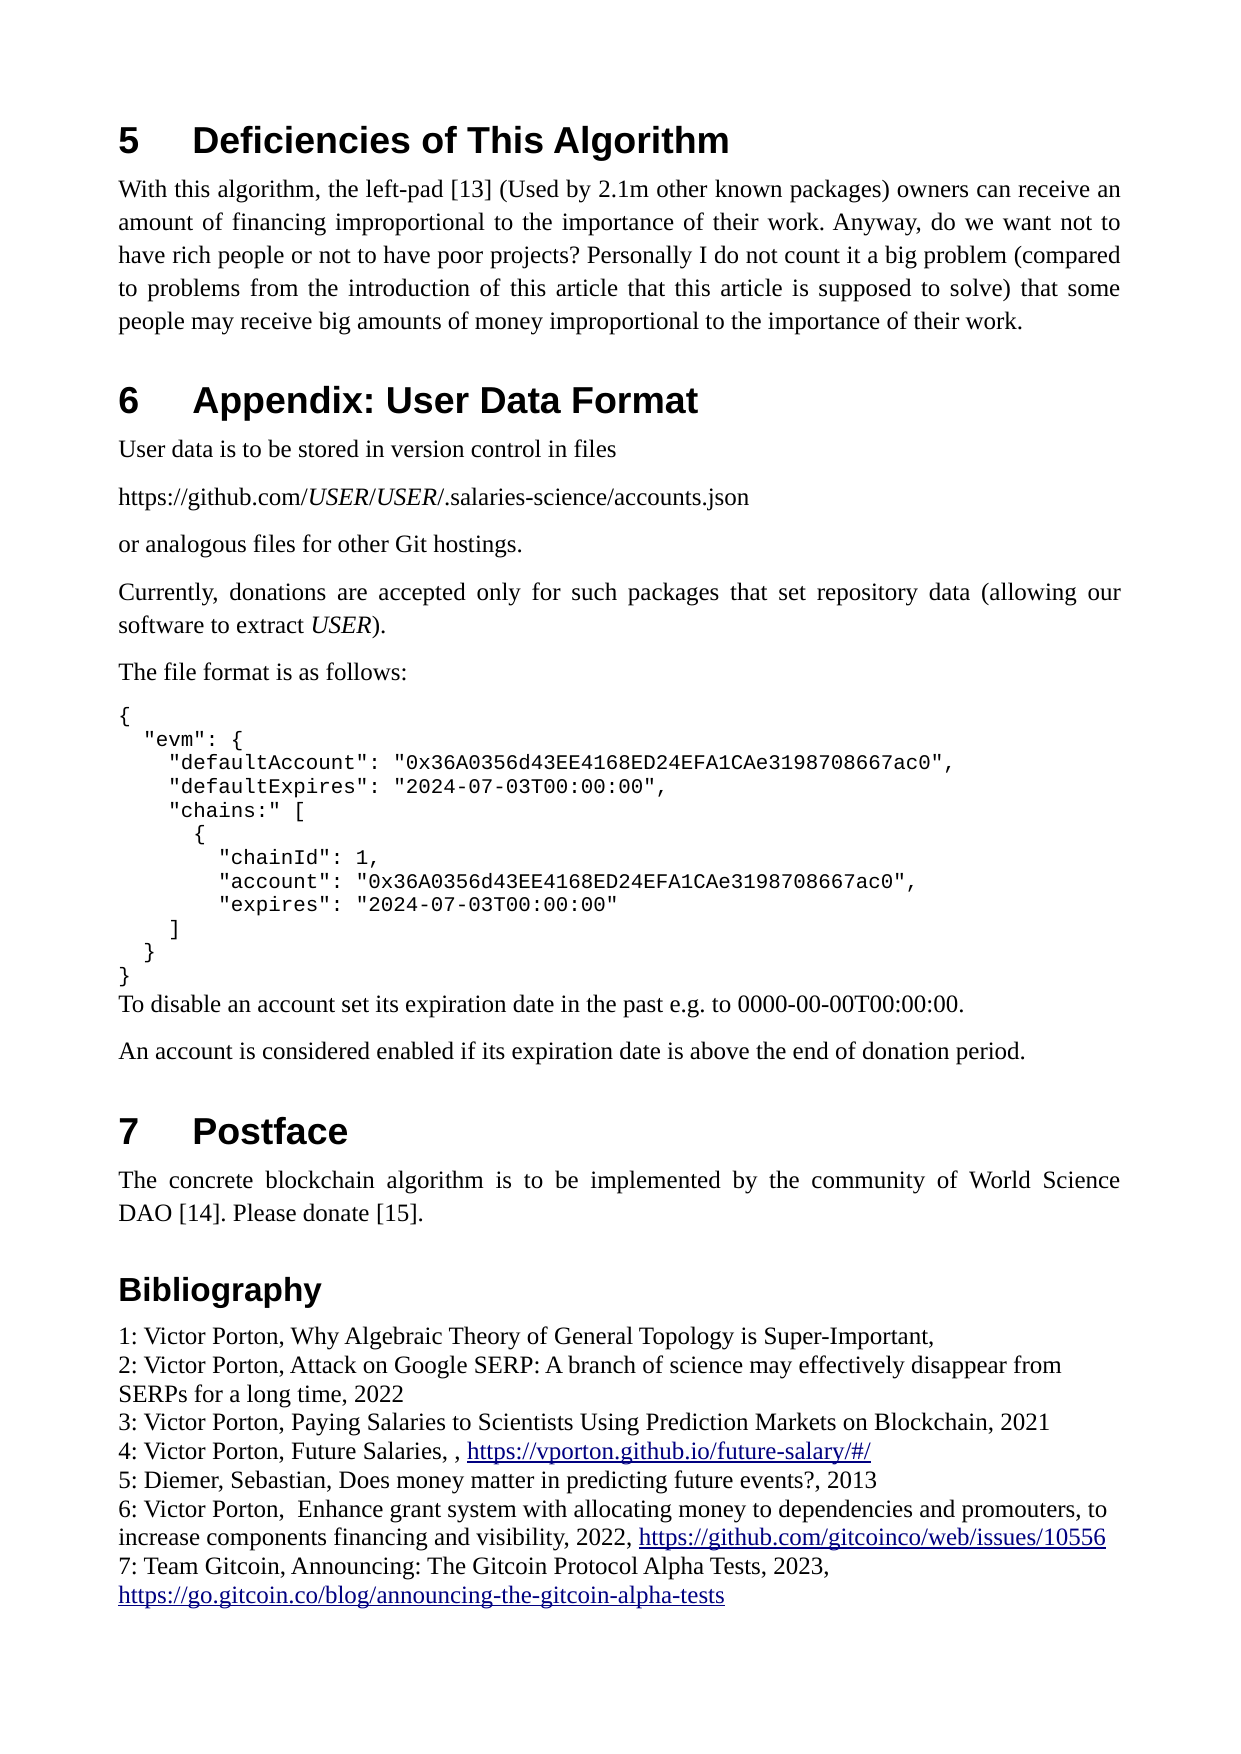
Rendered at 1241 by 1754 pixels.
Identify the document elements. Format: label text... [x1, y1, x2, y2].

text User data is to be stored in version control in files [118, 434, 1122, 463]
text An account is considered enabled if its expiration date is above the end of donation period. [118, 1036, 1122, 1065]
subtitle Postface [118, 1109, 1122, 1152]
subtitle Bibliography [118, 1270, 1122, 1309]
text } [118, 965, 1122, 989]
text 1: Victor Porton, Why Algebraic Theory of General Topology is Super-Important, [118, 1321, 1122, 1350]
text { [118, 705, 1122, 729]
text "defaultAccount": "0x36A0356d43EE4168ED24EFA1CAe3198708667ac0", [118, 752, 1122, 776]
text 4: Victor Porton, Future Salaries, , https://vporton.github.io/future-salary/#/ [118, 1436, 1122, 1465]
text With this algorithm, the left-pad [13] (Used by 2.1m other known packages) owners can receive an amount of financing improportional to the importance of their work. Anyway, do we want not to have rich people or not to have poor projects? Personally I do not count it a big problem (compared to problems from the introduction of this article that this article is supposed to solve) that some people may receive big amounts of money improportional to the importance of their work. [118, 174, 1122, 334]
text 2: Victor Porton, Attack on Google SERP: A branch of science may effectively disappear from SERPs for a long time, 2022 [118, 1350, 1122, 1407]
text 3: Victor Porton, Paying Salaries to Scientists Using Prediction Markets on Blockchain, 2021 [118, 1407, 1122, 1436]
text or analogous files for other Git hostings. [118, 529, 1122, 558]
text 6: Victor Porton, Enhance grant system with allocating money to dependencies and promouters, to increase components financing and visibility, 2022, https://github.com/gitcoinco/web/issues/10556 [118, 1494, 1122, 1551]
text 5: Diemer, Sebastian, Does money matter in predicting future events?, 2013 [118, 1465, 1122, 1494]
text "expires": "2024-07-03T00:00:00" [118, 894, 1122, 918]
text "defaultExpires": "2024-07-03T00:00:00", [118, 776, 1122, 800]
text Currently, donations are accepted only for such packages that set repository data (allowing our software to extract USER). [118, 577, 1122, 639]
text ] [118, 918, 1122, 942]
text 7: Team Gitcoin, Announcing: The Gitcoin Protocol Alpha Tests, 2023, https://go.gitcoin.co/blog/announcing-the-gitcoin-alpha-tests [118, 1551, 1122, 1609]
text "account": "0x36A0356d43EE4168ED24EFA1CAe3198708667ac0", [118, 871, 1122, 894]
text "chainId": 1, [118, 847, 1122, 871]
text The file format is as follows: [118, 657, 1122, 686]
text To disable an account set its expiration date in the past e.g. to 0000-00-00T00:00:00. [118, 989, 1122, 1018]
text "chains:" [ [118, 800, 1122, 823]
text The concrete blockchain algorithm is to be implemented by the community of World Science DAO [14]. Please donate [15]. [118, 1165, 1122, 1226]
subtitle Deficiencies of This Algorithm [118, 118, 1122, 161]
text } [118, 942, 1122, 965]
text https://github.com/USER/USER/.salaries-science/accounts.json [118, 482, 1122, 510]
text "evm": { [118, 729, 1122, 752]
text { [118, 823, 1122, 847]
subtitle Appendix: User Data Format [118, 378, 1122, 422]
